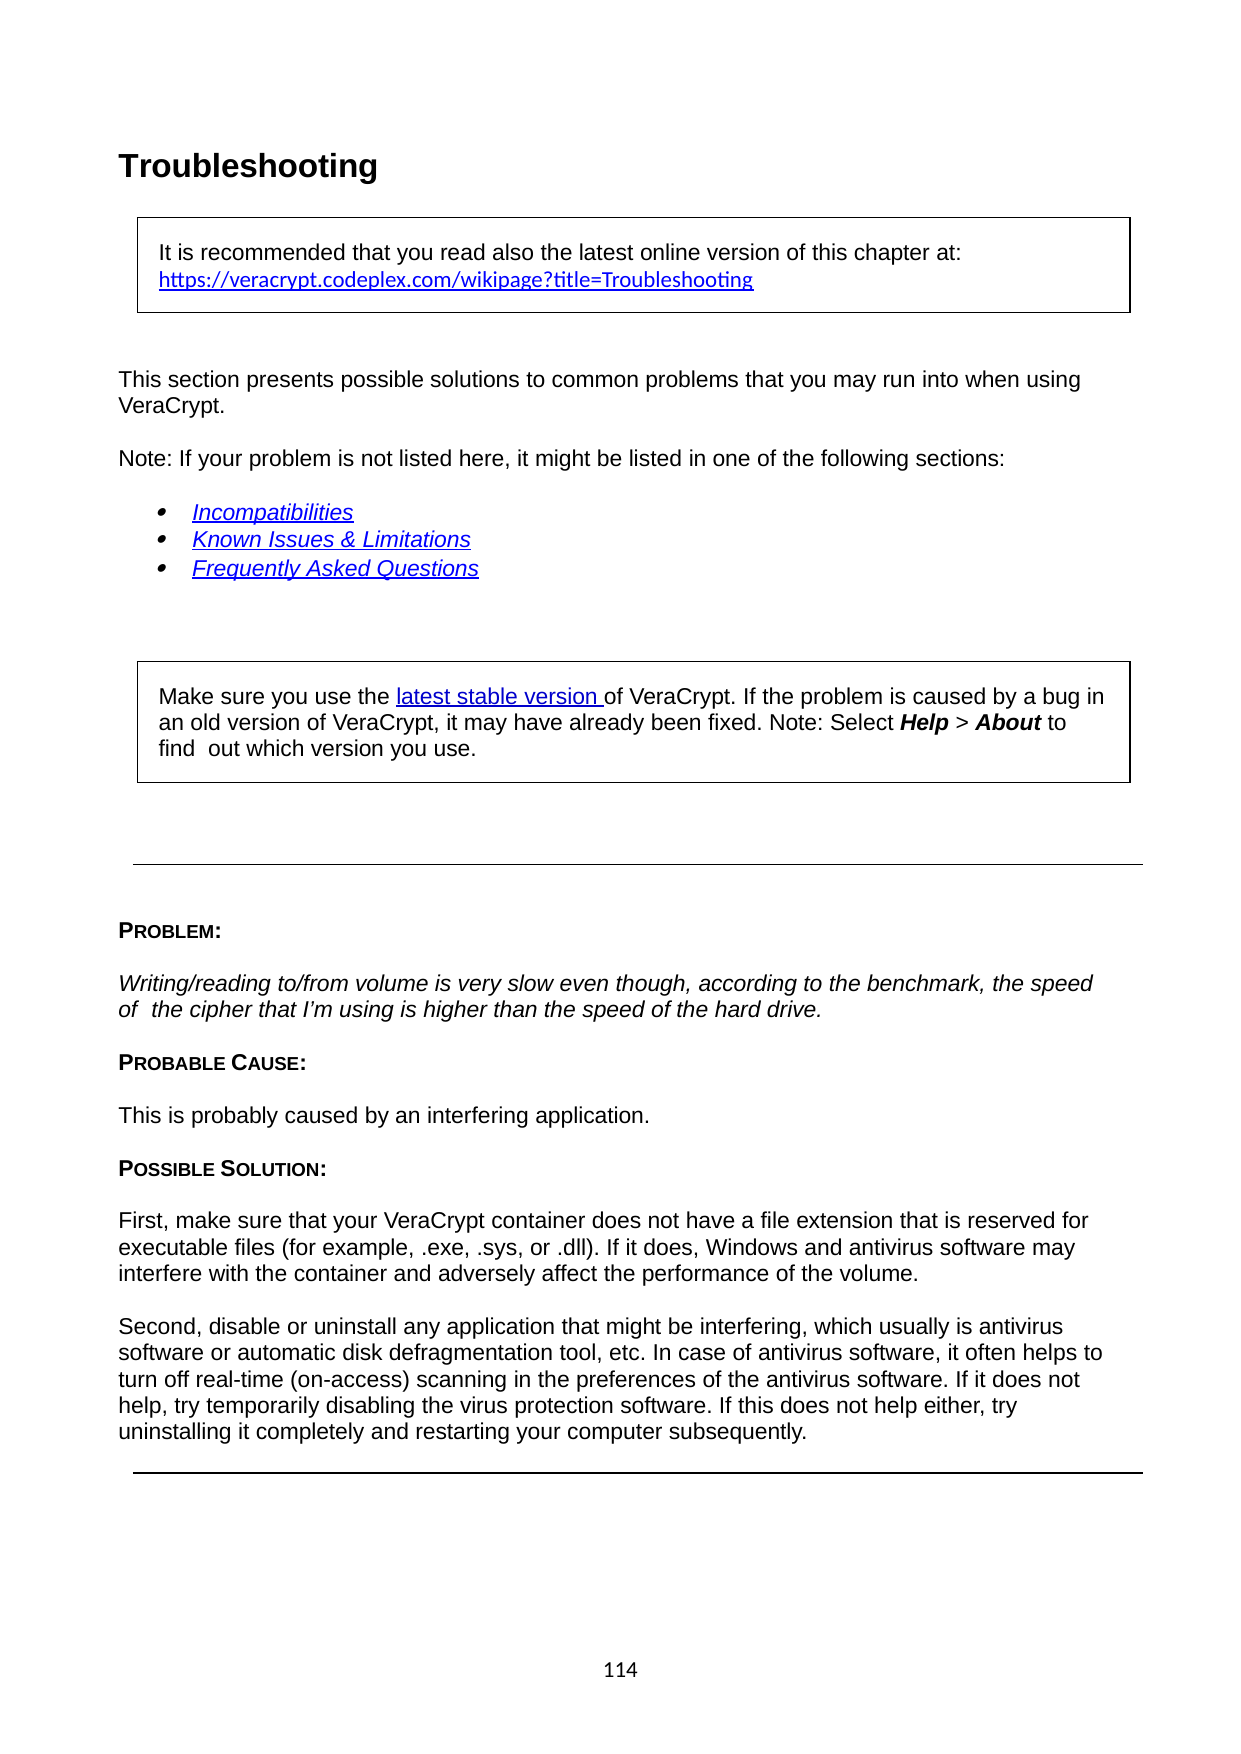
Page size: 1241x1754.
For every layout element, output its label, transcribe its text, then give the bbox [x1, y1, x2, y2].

text Note: If your problem is not listed here, it might be listed in one of the following sections: [118, 445, 1138, 471]
text First, make sure that your VeraCrypt container does not have a file extension that is reserved for executable files (for example, .exe, .sys, or .dll). If it does, Windows and antivirus software may interfere with the container and adversely affect the performance of the volume. [118, 1207, 1102, 1286]
text Make sure you use the latest stable version of VeraCrypt. If the problem is caused by a bug in an old version of VeraCrypt, it may have already been fixed. Note: Select Help > About to find out which version you use. [158, 683, 1106, 762]
text This is probably caused by an interfering application. [118, 1102, 1138, 1128]
text Writing/reading to/from volume is very slow even though, according to the benchmark, the speed of the cipher that I’m using is higher than the speed of the hard drive. [118, 970, 1112, 1023]
list Frequently Asked Questions [156, 553, 1138, 582]
text POSSIBLE SOLUTION: [118, 1155, 1138, 1181]
subtitle Troubleshooting [118, 146, 1138, 184]
list Known Issues & Limitations [156, 526, 1138, 553]
text Second, disable or uninstall any application that might be interfering, which usually is antivirus software or automatic disk defragmentation tool, etc. In case of antivirus software, it often helps to turn off real-time (on-access) scanning in the preferences of the antivirus software. If it does not help, try temporarily disabling the virus protection software. If this does not help either, try uninstalling it completely and restarting your computer subsequently. [118, 1313, 1108, 1444]
list Incompatibilities [156, 498, 1138, 526]
text PROBLEM: [118, 917, 1138, 944]
text PROBABLE CAUSE: [118, 1049, 1138, 1076]
text This section presents possible solutions to common problems that you may run into when using VeraCrypt. [118, 366, 1108, 418]
text It is recommended that you read also the latest online version of this chapter at: https://veracrypt.codeplex.com/wikipage?title=Troubleshooting [158, 239, 964, 293]
